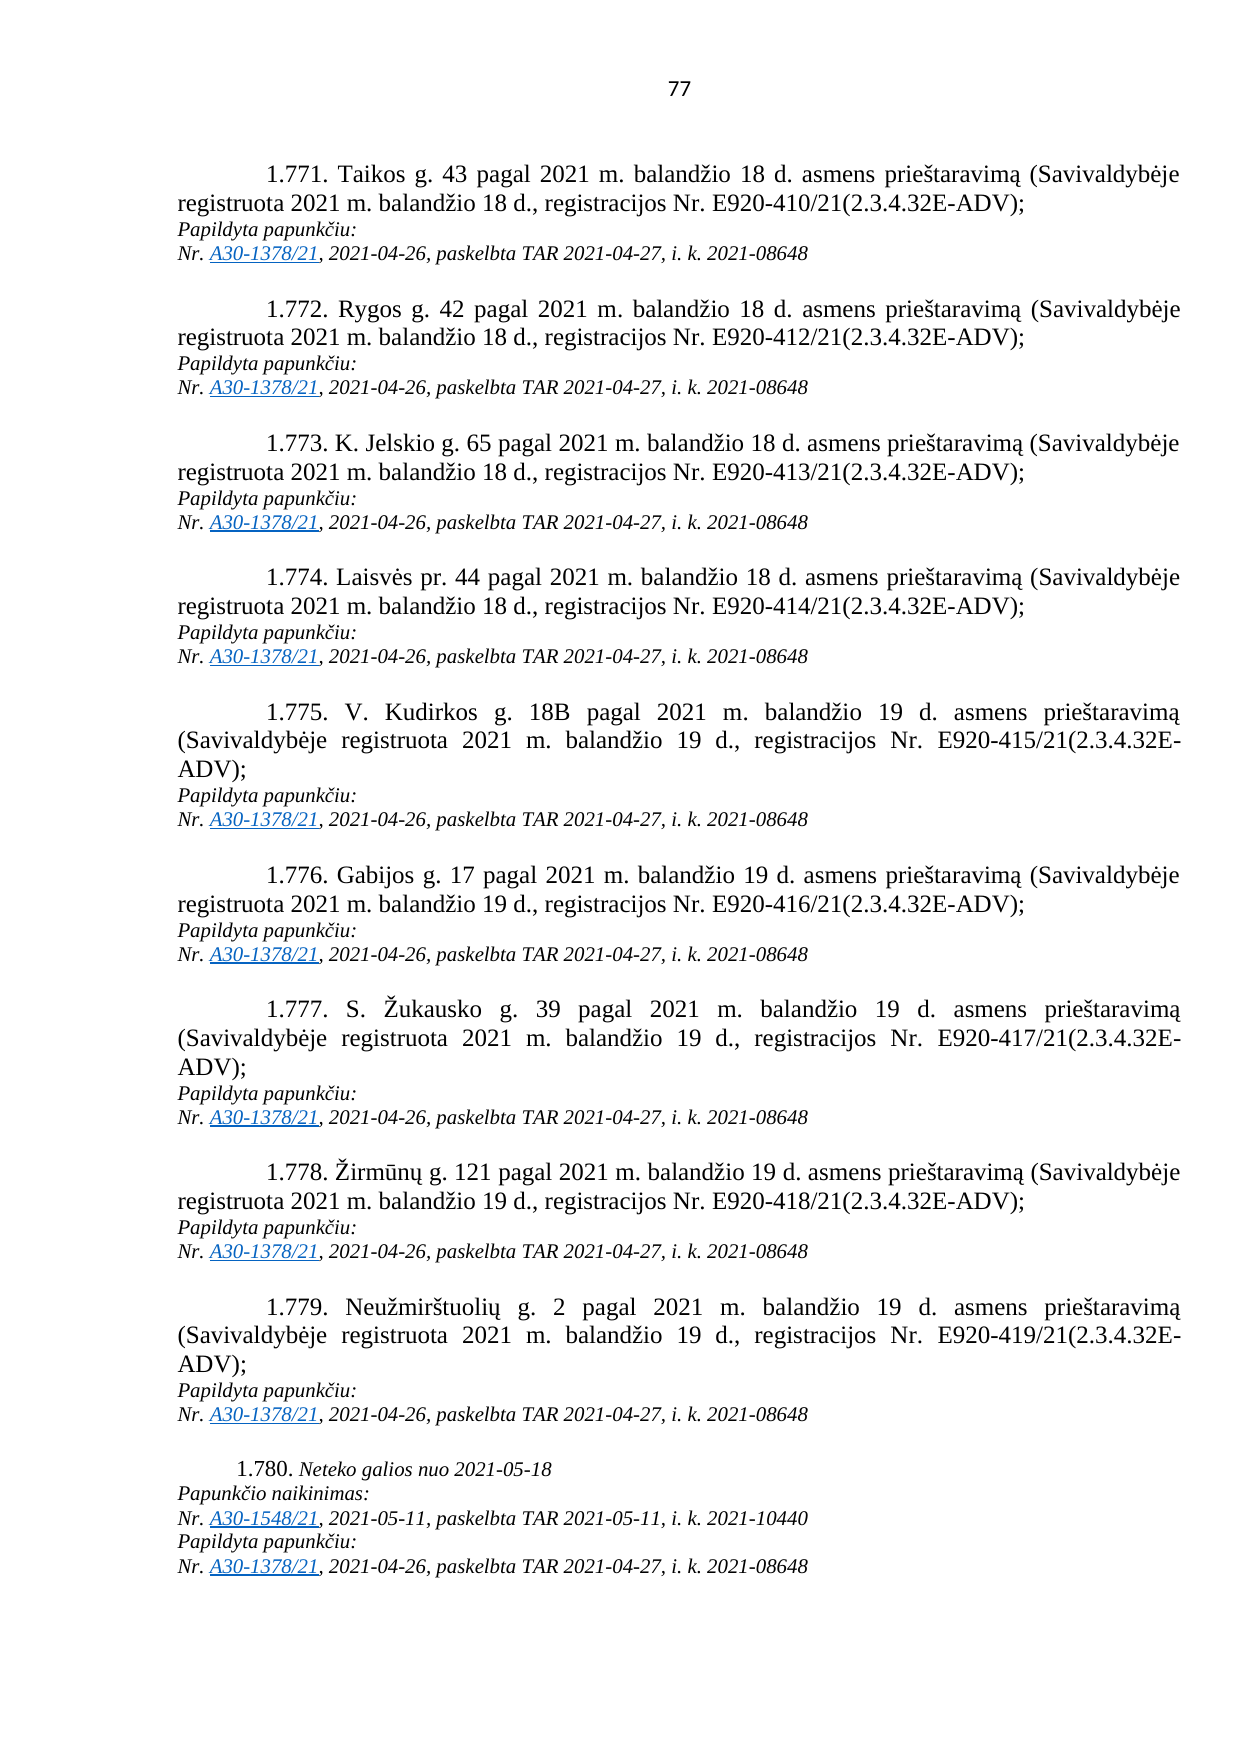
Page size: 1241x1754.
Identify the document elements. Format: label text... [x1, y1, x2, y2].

text Papildyta papunkčiu: [177, 1215, 1181, 1239]
text Papildyta papunkčiu: [177, 1378, 1181, 1402]
text Nr. A30-1378/21, 2021-04-26, paskelbta TAR 2021-04-27, i. k. 2021-08648 [177, 241, 1181, 265]
text Nr. A30-1378/21, 2021-04-26, paskelbta TAR 2021-04-27, i. k. 2021-08648 [177, 375, 1181, 399]
text 1.778. Žirmūnų g. 121 pagal 2021 m. balandžio 19 d. asmens prieštaravimą (Savivaldybėje registruota 2021 m. balandžio 19 d., registracijos Nr. E920-418/21(2.3.4.32E-ADV); [177, 1157, 1181, 1215]
text Papildyta papunkčiu: [177, 486, 1181, 510]
text 1.773. K. Jelskio g. 65 pagal 2021 m. balandžio 18 d. asmens prieštaravimą (Savivaldybėje registruota 2021 m. balandžio 18 d., registracijos Nr. E920-413/21(2.3.4.32E-ADV); [177, 428, 1181, 486]
text 1.772. Rygos g. 42 pagal 2021 m. balandžio 18 d. asmens prieštaravimą (Savivaldybėje registruota 2021 m. balandžio 18 d., registracijos Nr. E920-412/21(2.3.4.32E-ADV); [177, 294, 1181, 351]
text Nr. A30-1378/21, 2021-04-26, paskelbta TAR 2021-04-27, i. k. 2021-08648 [177, 644, 1181, 668]
text Nr. A30-1378/21, 2021-04-26, paskelbta TAR 2021-04-27, i. k. 2021-08648 [177, 942, 1181, 966]
text Nr. A30-1378/21, 2021-04-26, paskelbta TAR 2021-04-27, i. k. 2021-08648 [177, 1553, 1181, 1578]
text 1.775. V. Kudirkos g. 18B pagal 2021 m. balandžio 19 d. asmens prieštaravimą (Savivaldybėje registruota 2021 m. balandžio 19 d., registracijos Nr. E920-415/21(2.3.4.32E-ADV); [177, 697, 1181, 783]
text 1.780. Neteko galios nuo 2021-05-18 [177, 1455, 1181, 1481]
text Nr. A30-1378/21, 2021-04-26, paskelbta TAR 2021-04-27, i. k. 2021-08648 [177, 510, 1181, 534]
text Papildyta papunkčiu: [177, 783, 1181, 807]
text 1.779. Neužmirštuolių g. 2 pagal 2021 m. balandžio 19 d. asmens prieštaravimą (Savivaldybėje registruota 2021 m. balandžio 19 d., registracijos Nr. E920-419/21(2.3.4.32E-ADV); [177, 1292, 1181, 1378]
text Nr. A30-1548/21, 2021-05-11, paskelbta TAR 2021-05-11, i. k. 2021-10440 [177, 1505, 1181, 1529]
text Nr. A30-1378/21, 2021-04-26, paskelbta TAR 2021-04-27, i. k. 2021-08648 [177, 807, 1181, 831]
text Papildyta papunkčiu: [177, 351, 1181, 375]
text 1.774. Laisvės pr. 44 pagal 2021 m. balandžio 18 d. asmens prieštaravimą (Savivaldybėje registruota 2021 m. balandžio 18 d., registracijos Nr. E920-414/21(2.3.4.32E-ADV); [177, 562, 1181, 620]
text Papunkčio naikinimas: [177, 1481, 1181, 1505]
text Papildyta papunkčiu: [177, 1529, 1181, 1553]
text Nr. A30-1378/21, 2021-04-26, paskelbta TAR 2021-04-27, i. k. 2021-08648 [177, 1402, 1181, 1426]
text 1.777. S. Žukausko g. 39 pagal 2021 m. balandžio 19 d. asmens prieštaravimą (Savivaldybėje registruota 2021 m. balandžio 19 d., registracijos Nr. E920-417/21(2.3.4.32E-ADV); [177, 994, 1181, 1081]
text Papildyta papunkčiu: [177, 917, 1181, 942]
text Papildyta papunkčiu: [177, 217, 1181, 241]
text Papildyta papunkčiu: [177, 620, 1181, 644]
text Nr. A30-1378/21, 2021-04-26, paskelbta TAR 2021-04-27, i. k. 2021-08648 [177, 1105, 1181, 1129]
text 1.771. Taikos g. 43 pagal 2021 m. balandžio 18 d. asmens prieštaravimą (Savivaldybėje registruota 2021 m. balandžio 18 d., registracijos Nr. E920-410/21(2.3.4.32E-ADV); [177, 159, 1181, 217]
text Nr. A30-1378/21, 2021-04-26, paskelbta TAR 2021-04-27, i. k. 2021-08648 [177, 1239, 1181, 1263]
text Papildyta papunkčiu: [177, 1081, 1181, 1105]
text 1.776. Gabijos g. 17 pagal 2021 m. balandžio 19 d. asmens prieštaravimą (Savivaldybėje registruota 2021 m. balandžio 19 d., registracijos Nr. E920-416/21(2.3.4.32E-ADV); [177, 860, 1181, 917]
